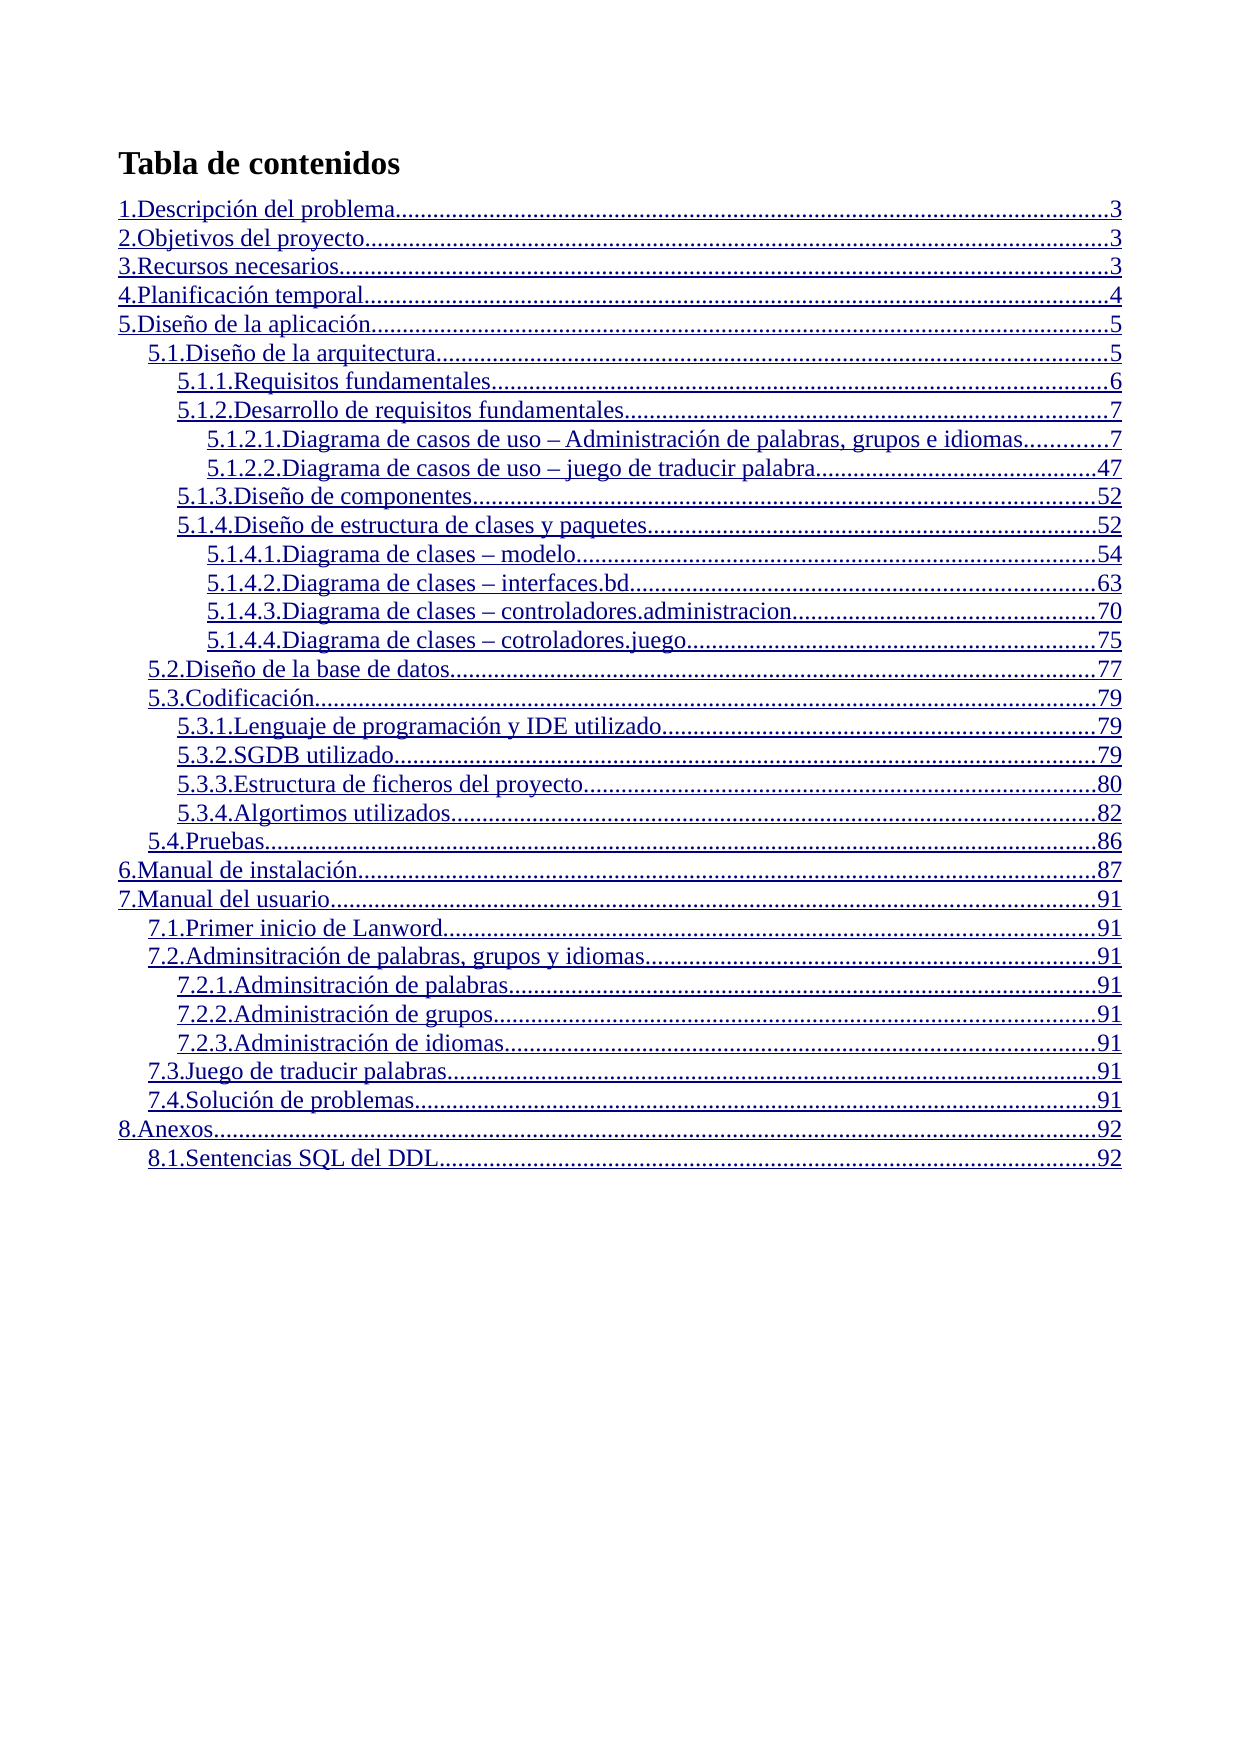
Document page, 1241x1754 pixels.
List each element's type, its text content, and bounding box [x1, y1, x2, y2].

text 3.Recursos necesarios 3 [118, 251, 1122, 276]
text 5.3.3.Estructura de ficheros del proyecto. 80 [177, 769, 1122, 794]
text 7.2.3.Administración de idiomas 91 [177, 1028, 1122, 1053]
text 7.1.Primer inicio de Lanword 91 [148, 913, 1122, 938]
text 4.Planificación temporal 4 [118, 280, 1122, 305]
text 5.1.4.4.Diagrama de clases – cotroladores.juego 75 [207, 625, 1122, 650]
text 5.1.2.2.Diagrama de casos de uso – juego de traducir palabra 47 [207, 453, 1122, 478]
text 5.1.4.3.Diagrama de clases – controladores.administracion 70 [207, 596, 1122, 621]
text 5.1.4.Diseño de estructura de clases y paquetes 52 [177, 510, 1122, 535]
text 8.1.Sentencias SQL del DDL. 92 [148, 1143, 1122, 1168]
subtitle Tabla de contenidos [118, 143, 1122, 181]
text 1.Descripción del problema 3 [118, 194, 1122, 219]
text 8.Anexos. 92 [118, 1114, 1122, 1139]
text 7.Manual del usuario 91 [118, 884, 1122, 909]
text 6.Manual de instalación 87 [118, 855, 1122, 880]
text 7.2.1.Adminsitración de palabras 91 [177, 970, 1122, 995]
text 5.1.2.Desarrollo de requisitos fundamentales. 7 [177, 395, 1122, 420]
text 5.1.4.2.Diagrama de clases – interfaces.bd 63 [207, 568, 1122, 593]
text 5.1.3.Diseño de componentes 52 [177, 481, 1122, 506]
text 5.3.1.Lenguaje de programación y IDE utilizado 79 [177, 711, 1122, 736]
text 5.2.Diseño de la base de datos. 77 [148, 654, 1122, 679]
text 5.3.Codificación 79 [148, 683, 1122, 708]
text 7.2.2.Administración de grupos 91 [177, 999, 1122, 1024]
text 5.4.Pruebas 86 [148, 826, 1122, 851]
text 5.1.Diseño de la arquitectura 5 [148, 338, 1122, 363]
text 5.Diseño de la aplicación 5 [118, 309, 1122, 334]
text 7.3.Juego de traducir palabras. 91 [148, 1056, 1122, 1081]
text 2.Objetivos del proyecto 3 [118, 223, 1122, 248]
text 7.2.Adminsitración de palabras, grupos y idiomas 91 [148, 941, 1122, 966]
text 5.1.1.Requisitos fundamentales 6 [177, 366, 1122, 391]
text 5.1.4.1.Diagrama de clases – modelo 54 [207, 539, 1122, 564]
text 5.3.4.Algortimos utilizados. 82 [177, 798, 1122, 823]
text 7.4.Solución de problemas. 91 [148, 1085, 1122, 1110]
text 5.3.2.SGDB utilizado. 79 [177, 740, 1122, 765]
text 5.1.2.1.Diagrama de casos de uso – Administración de palabras, grupos e idiomas. 7 [207, 424, 1122, 449]
